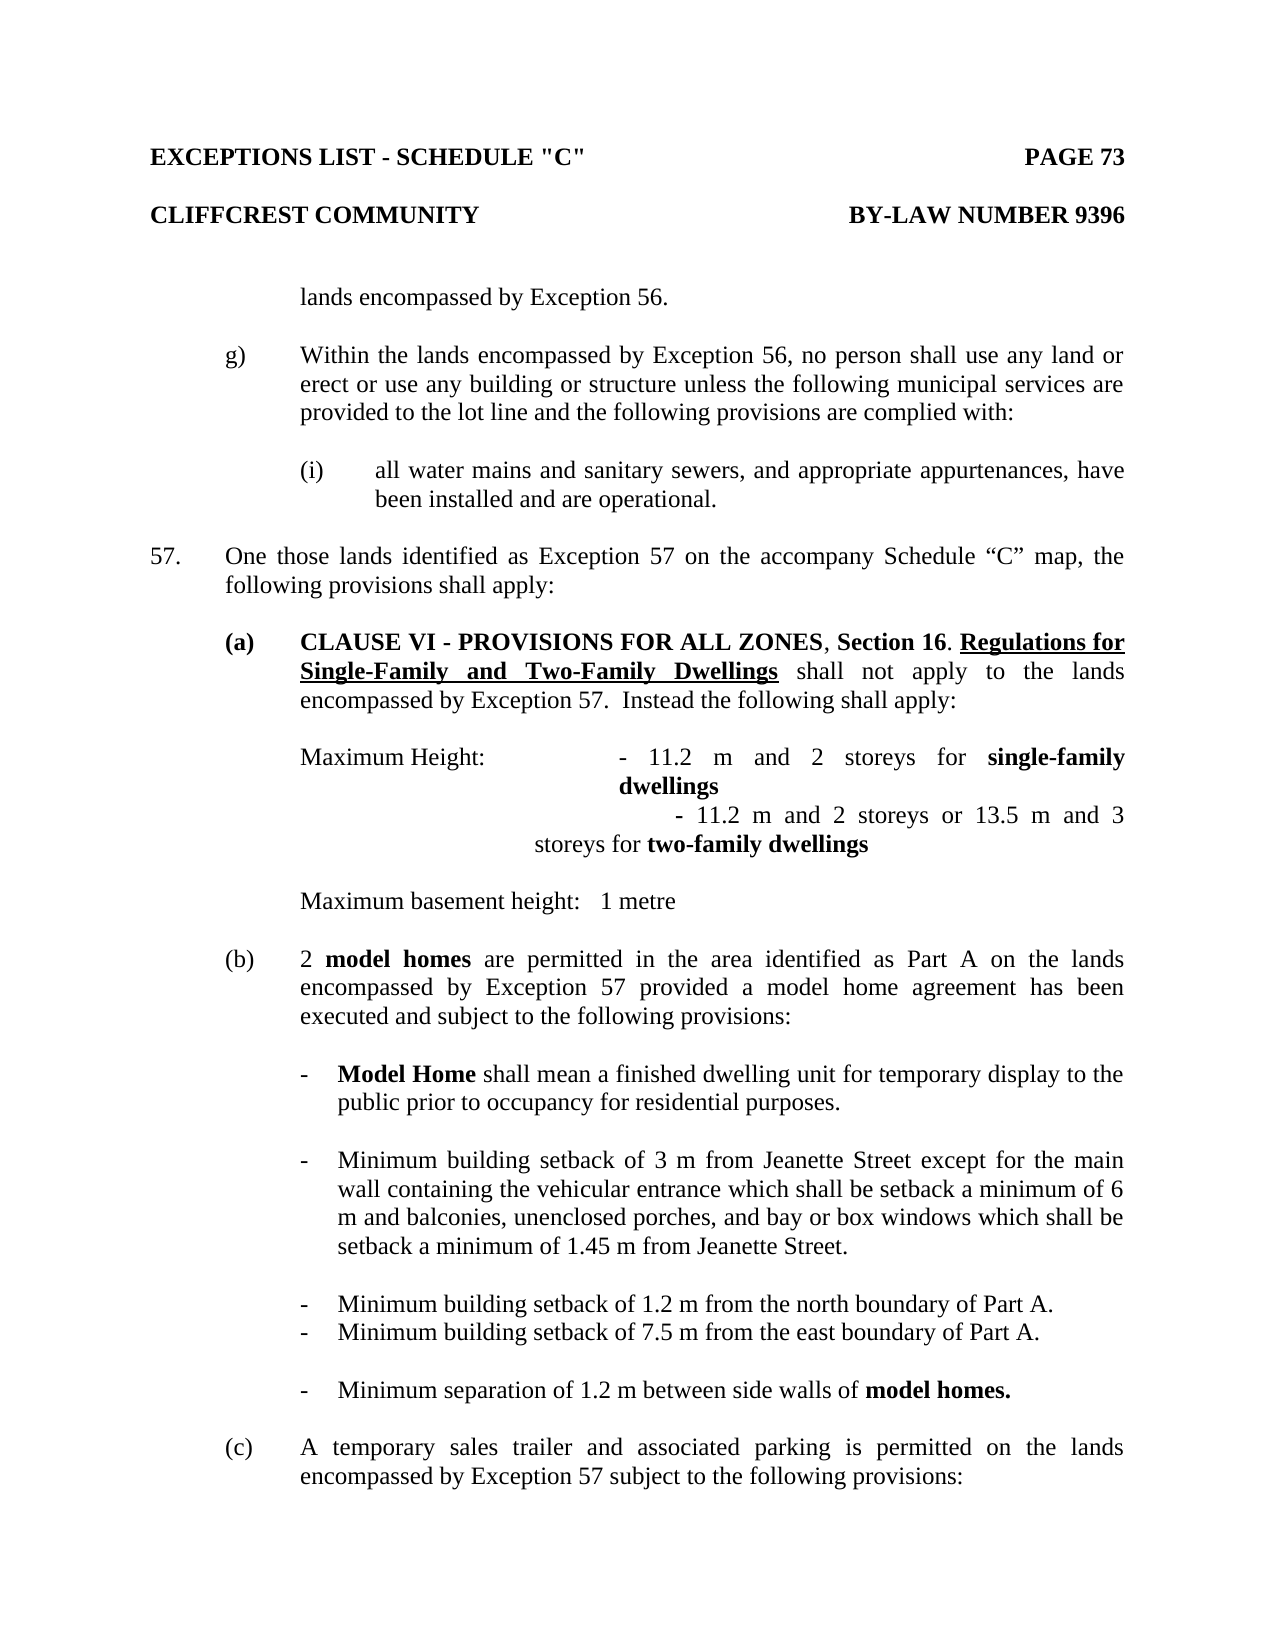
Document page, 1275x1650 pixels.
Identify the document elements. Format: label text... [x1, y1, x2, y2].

text Maximum basement height: 1 metre [225, 886, 1125, 915]
text - Minimum building setback of 3 m from Jeanette Street except for the main wall containing the vehicular entrance which shall be setback a minimum of 6 m and balconies, unenclosed porches, and bay or box windows which shall be setback a minimum of 1.45 m from Jeanette Street. [300, 1145, 1125, 1260]
text - Minimum building setback of 1.2 m from the north boundary of Part A. [300, 1289, 1125, 1317]
list lands encompassed by Exception 56. [225, 282, 1125, 311]
list CLAUSE VI - PROVISIONS FOR ALL ZONES, Section 16. Regulations for Single-Family and Two-Family Dwellings shall not apply to the lands encompassed by Exception 57. Instead the following shall apply: [225, 627, 1125, 714]
text Maximum Height: - 11.2 m and 2 storeys for single-family dwellings [300, 742, 1125, 800]
text (b) 2 model homes are permitted in the area identified as Part A on the lands encompassed by Exception 57 provided a model home agreement has been executed and subject to the following provisions: [225, 944, 1125, 1030]
text - Minimum building setback of 7.5 m from the east boundary of Part A. [300, 1317, 1125, 1346]
text g) Within the lands encompassed by Exception 56, no person shall use any land or erect or use any building or structure unless the following municipal services are provided to the lot line and the following provisions are complied with: [225, 340, 1125, 426]
text - 11.2 m and 2 storeys or 13.5 m and 3 storeys for two-family dwellings [300, 800, 1125, 857]
text (c) A temporary sales trailer and associated parking is permitted on the lands encompassed by Exception 57 subject to the following provisions: [225, 1432, 1125, 1490]
text (i) all water mains and sanitary sewers, and appropriate appurtenances, have been installed and are operational. [300, 455, 1125, 512]
text - Minimum separation of 1.2 m between side walls of model homes. [300, 1375, 1125, 1404]
text - Model Home shall mean a finished dwelling unit for temporary display to the public prior to occupancy for residential purposes. [300, 1059, 1125, 1116]
text 57. One those lands identified as Exception 57 on the accompany Schedule “C” map, the following provisions shall apply: [150, 541, 1125, 599]
